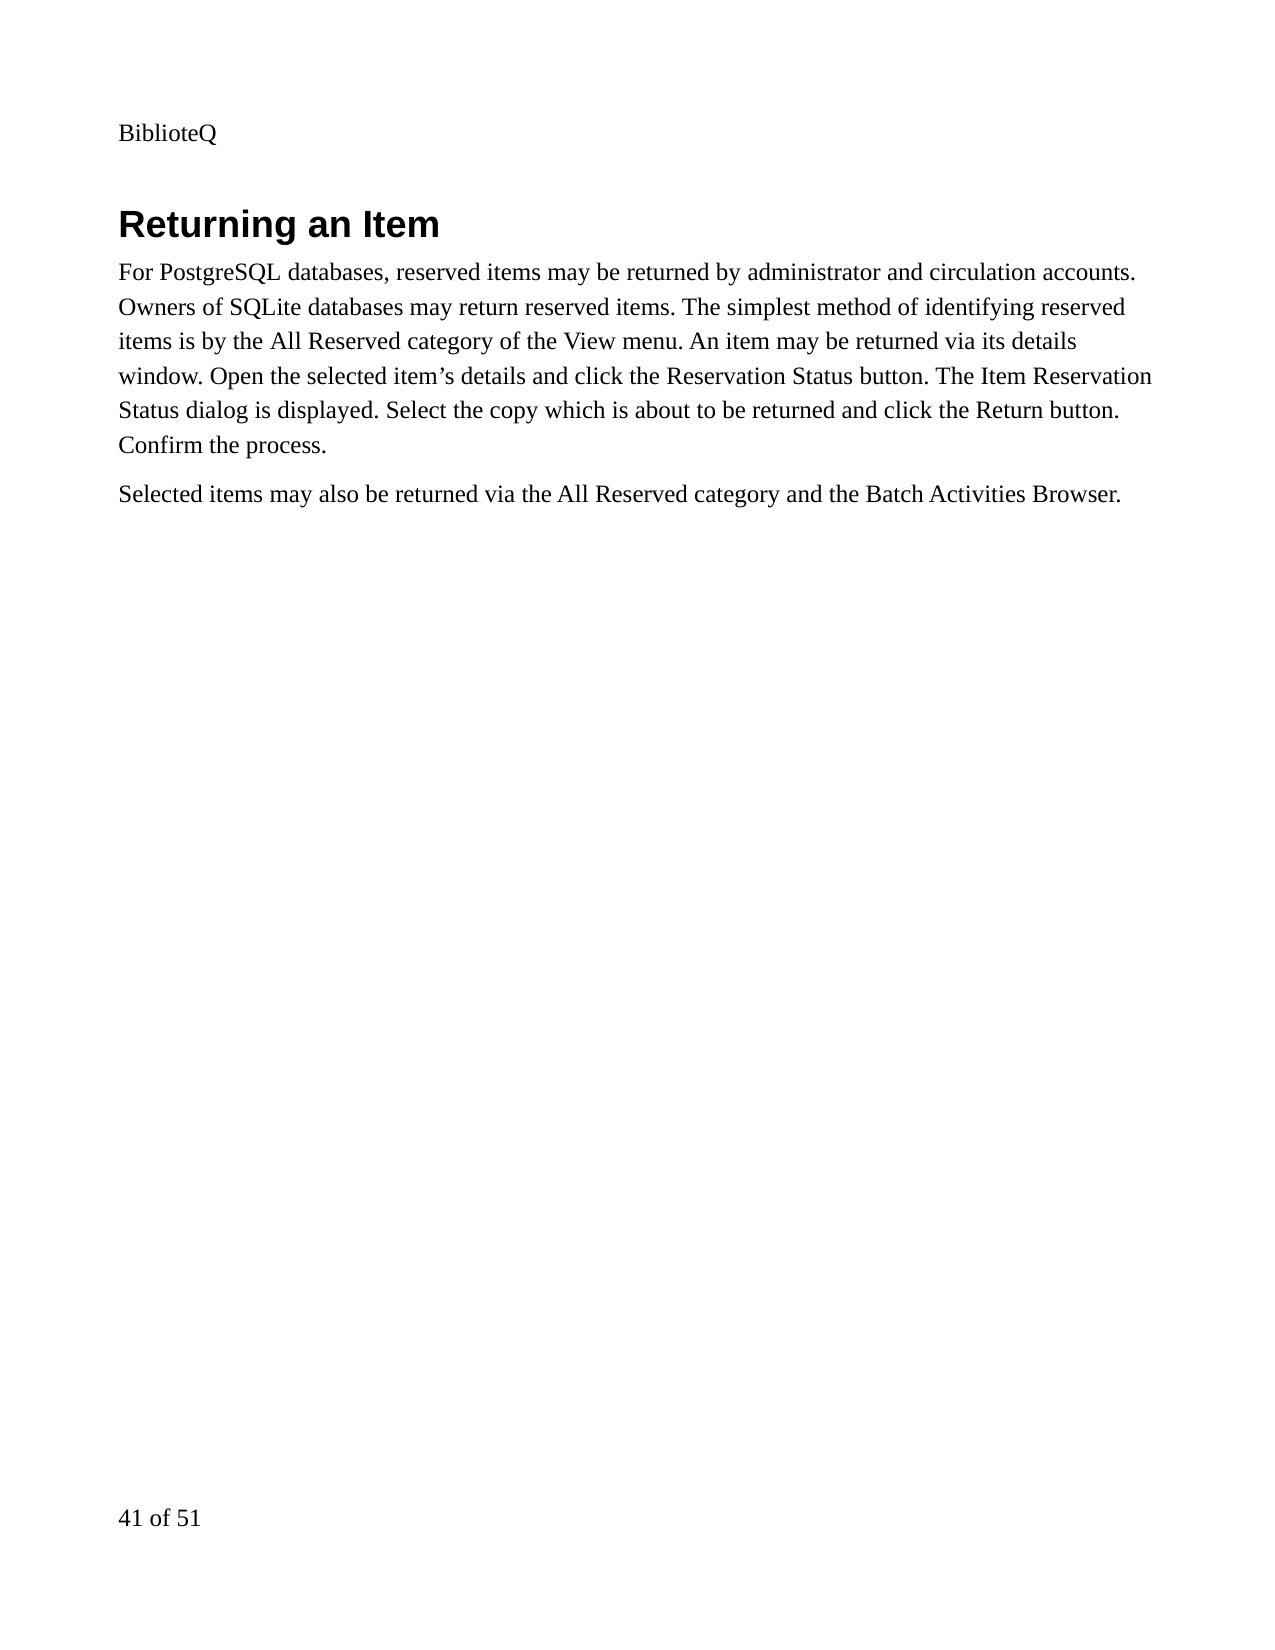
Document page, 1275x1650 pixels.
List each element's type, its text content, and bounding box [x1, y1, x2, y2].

subtitle Returning an Item [118, 201, 1157, 245]
text Selected items may also be returned via the All Reserved category and the Batch Activities Browser. [118, 479, 1157, 508]
text For PostgreSQL databases, reserved items may be returned by administrator and circulation accounts. Owners of SQLite databases may return reserved items. The simplest method of identifying reserved items is by the All Reserved category of the View menu. An item may be returned via its details window. Open the selected item’s details and click the Reservation Status button. The Item Reservation Status dialog is displayed. Select the copy which is about to be returned and click the Return button. Confirm the process. [118, 257, 1157, 459]
